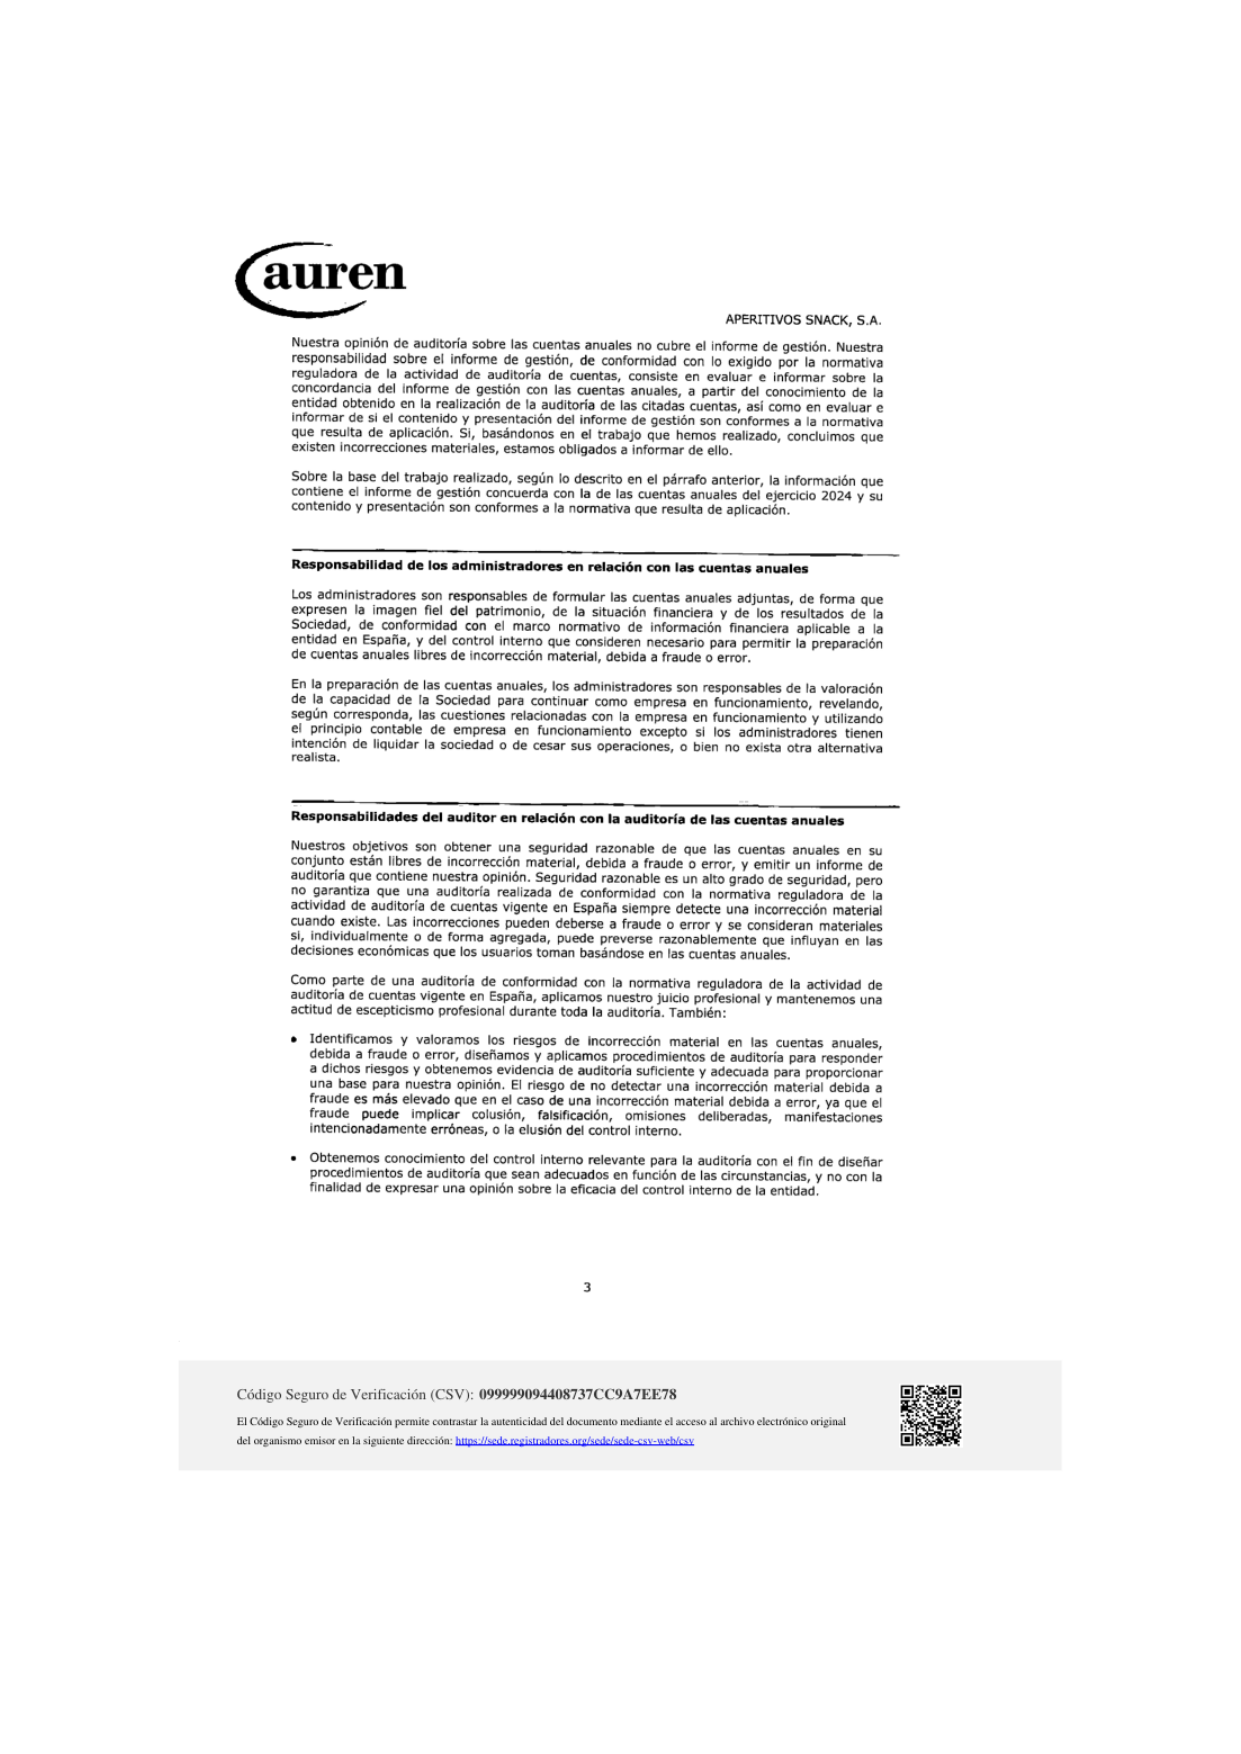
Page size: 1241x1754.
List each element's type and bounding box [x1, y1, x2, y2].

picture [118, 146, 1123, 1567]
